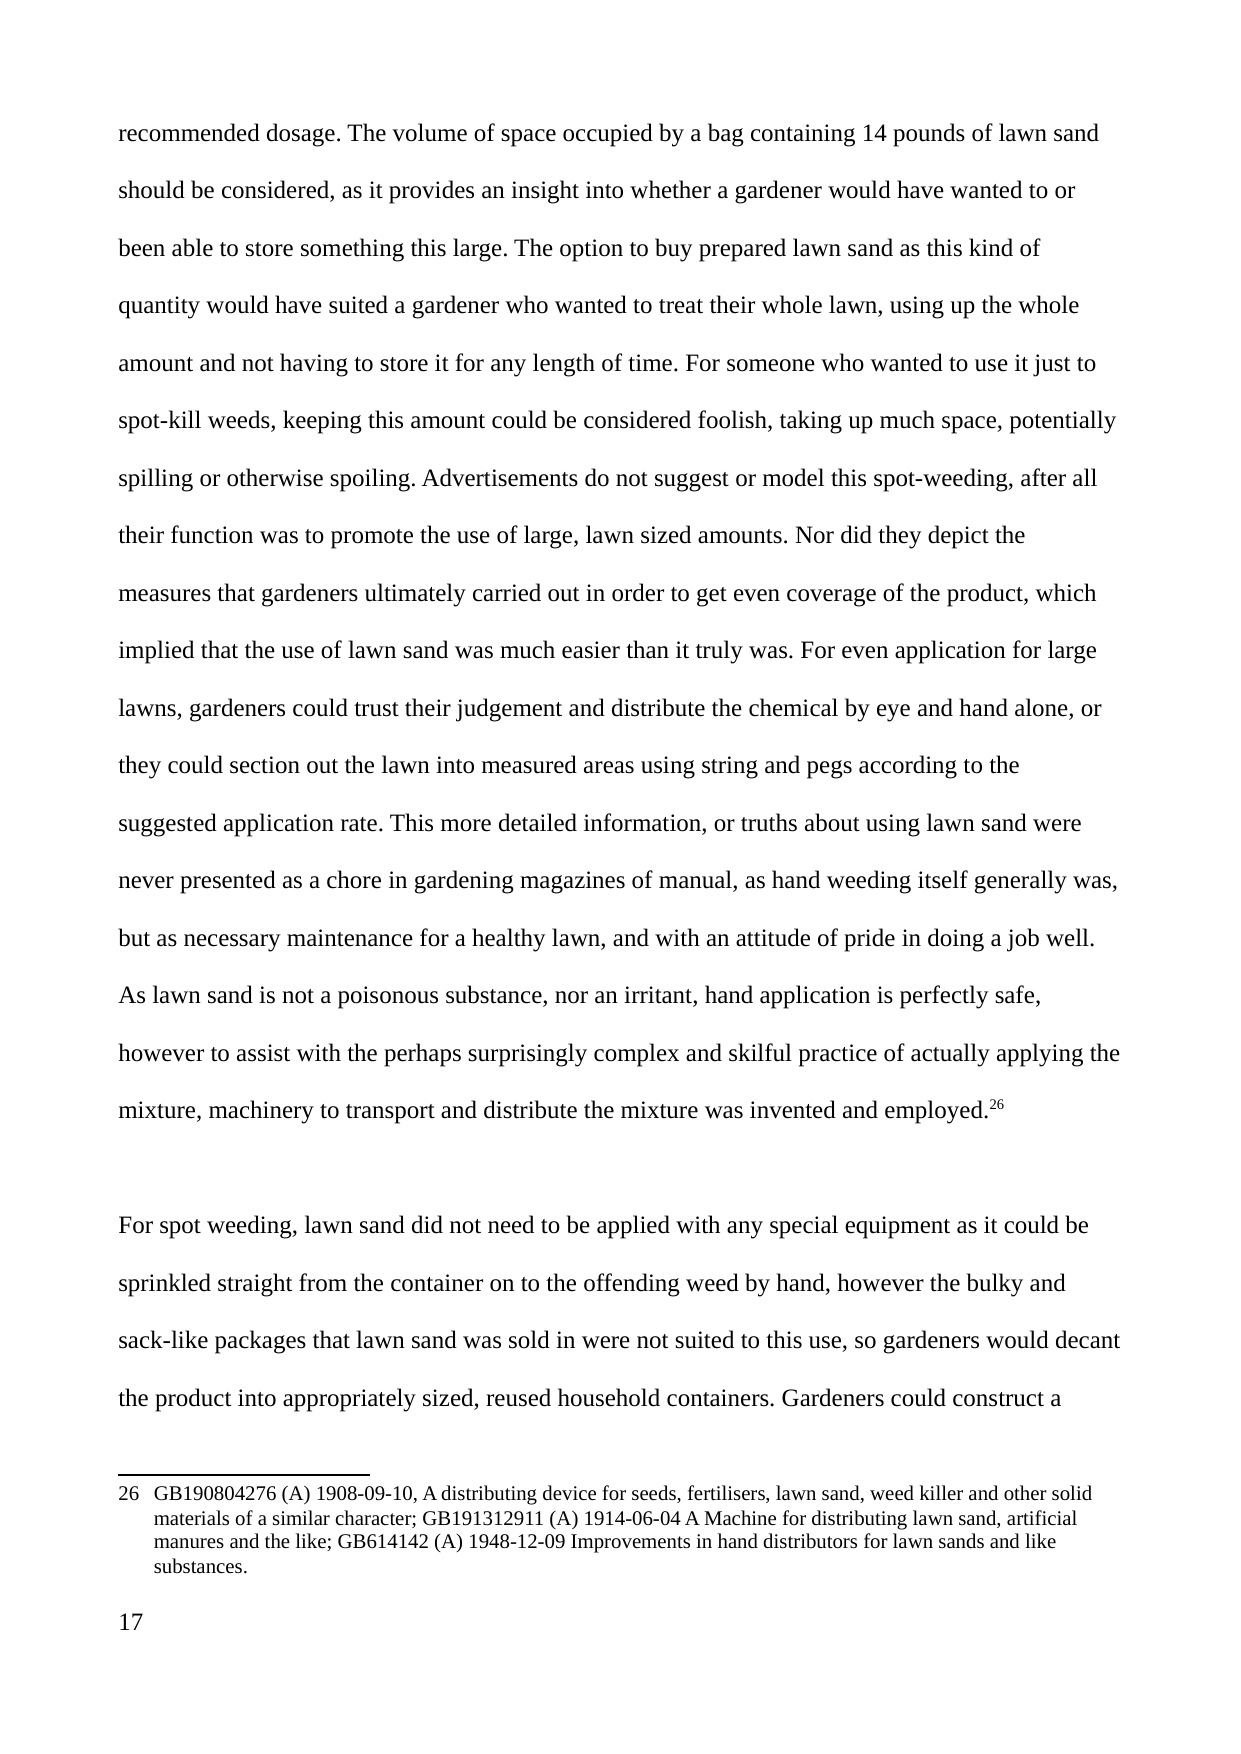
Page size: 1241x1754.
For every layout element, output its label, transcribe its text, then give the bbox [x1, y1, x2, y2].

text recommended dosage. The volume of space occupied by a bag containing 14 pounds of lawn sand should be considered, as it provides an insight into whether a gardener would have wanted to or been able to store something this large. The option to buy prepared lawn sand as this kind of quantity would have suited a gardener who wanted to treat their whole lawn, using up the whole amount and not having to store it for any length of time. For someone who wanted to use it just to spot-kill weeds, keeping this amount could be considered foolish, taking up much space, potentially spilling or otherwise spoiling. Advertisements do not suggest or model this spot-weeding, after all their function was to promote the use of large, lawn sized amounts. Nor did they depict the measures that gardeners ultimately carried out in order to get even coverage of the product, which implied that the use of lawn sand was much easier than it truly was. For even application for large lawns, gardeners could trust their judgement and distribute the chemical by eye and hand alone, or they could section out the lawn into measured areas using string and pegs according to the suggested application rate. This more detailed information, or truths about using lawn sand were never presented as a chore in gardening magazines of manual, as hand weeding itself generally was, but as necessary maintenance for a healthy lawn, and with an attitude of pride in doing a job well. As lawn sand is not a poisonous substance, nor an irritant, hand application is perfectly safe, however to assist with the perhaps surprisingly complex and skilful practice of actually applying the mixture, machinery to transport and distribute the mixture was invented and employed. [118, 118, 1122, 1124]
text GB190804276 (A) 1908-09-10, A distributing device for seeds, fertilisers, lawn sand, weed killer and other solid materials of a similar character; GB191312911 (A) 1914-06-04 A Machine for distributing lawn sand, artificial manures and the like; GB614142 (A) 1948-12-09 Improvements in hand distributors for lawn sands and like substances. [118, 1481, 1122, 1578]
text For spot weeding, lawn sand did not need to be applied with any special equipment as it could be sprinkled straight from the container on to the offending weed by hand, however the bulky and sack-like packages that lawn sand was sold in were not suited to this use, so gardeners would decant the product into appropriately sized, reused household containers. Gardeners could construct a [118, 1211, 1122, 1412]
